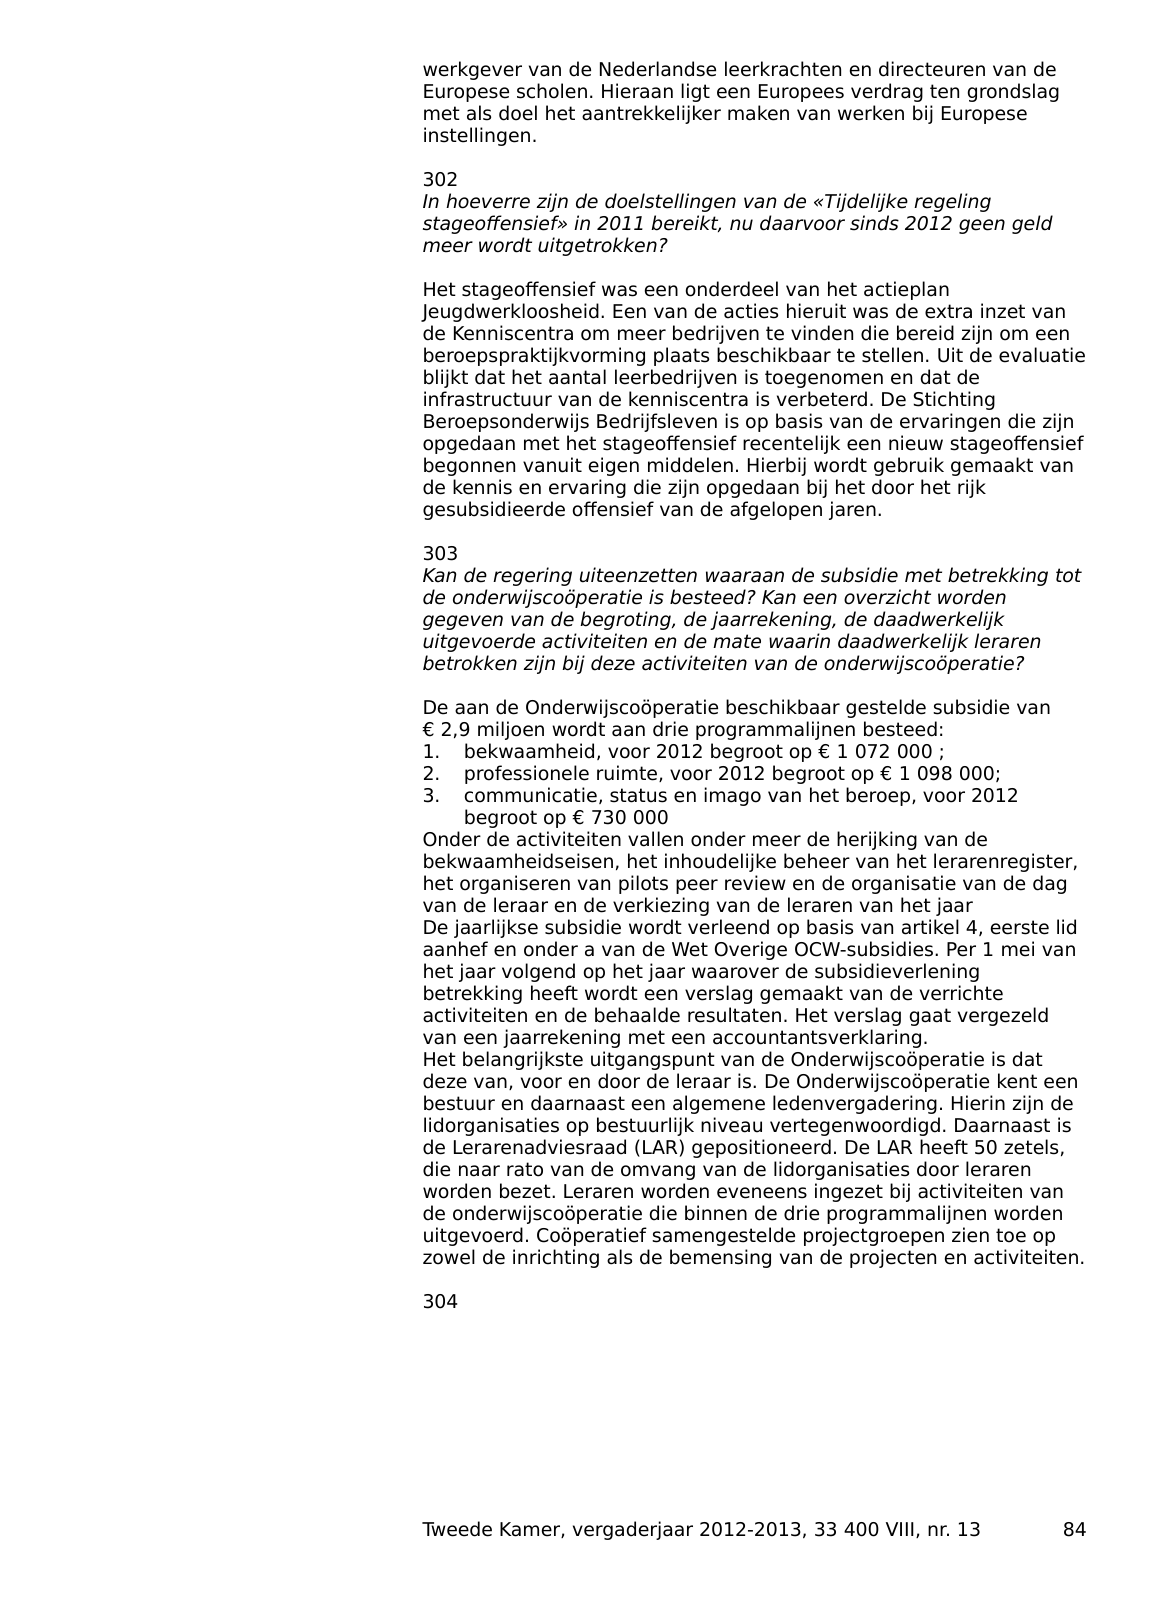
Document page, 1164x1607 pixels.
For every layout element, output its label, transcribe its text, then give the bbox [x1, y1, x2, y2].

text 1. bekwaamheid, voor 2012 begroot op € 1 072 000 ; [422, 741, 1087, 763]
text werkgever van de Nederlandse leerkrachten en directeuren van de Europese scholen. Hieraan ligt een Europees verdrag ten grondslag met als doel het aantrekkelijker maken van werken bij Europese instellingen. [422, 59, 1087, 147]
text 2. professionele ruimte, voor 2012 begroot op € 1 098 000; [422, 763, 1087, 785]
text 3. communicatie, status en imago van het beroep, voor 2012 begroot op € 730 000 [422, 785, 1087, 829]
text De jaarlijkse subsidie wordt verleend op basis van artikel 4, eerste lid aanhef en onder a van de Wet Overige OCW-subsidies. Per 1 mei van het jaar volgend op het jaar waarover de subsidieverlening betrekking heeft wordt een verslag gemaakt van de verrichte activiteiten en de behaalde resultaten. Het verslag gaat vergezeld van een jaarrekening met een accountantsverklaring. [422, 917, 1087, 1049]
text 303 [422, 543, 1087, 565]
text Onder de activiteiten vallen onder meer de herijking van de bekwaamheidseisen, het inhoudelijke beheer van het lerarenregister, het organiseren van pilots peer review en de organisatie van de dag van de leraar en de verkiezing van de leraren van het jaar [422, 829, 1087, 917]
text Het belangrijkste uitgangspunt van de Onderwijscoöperatie is dat deze van, voor en door de leraar is. De Onderwijscoöperatie kent een bestuur en daarnaast een algemene ledenvergadering. Hierin zijn de lidorganisaties op bestuurlijk niveau vertegenwoordigd. Daarnaast is de Lerarenadviesraad (LAR) gepositioneerd. De LAR heeft 50 zetels, die naar rato van de omvang van de lidorganisaties door leraren worden bezet. Leraren worden eveneens ingezet bij activiteiten van de onderwijscoöperatie die binnen de drie programmalijnen worden uitgevoerd. Coöperatief samengestelde projectgroepen zien toe op zowel de inrichting als de bemensing van de projecten en activiteiten. [422, 1049, 1087, 1269]
text Kan de regering uiteenzetten waaraan de subsidie met betrekking tot de onderwijscoöperatie is besteed? Kan een overzicht worden gegeven van de begroting, de jaarrekening, de daadwerkelijk uitgevoerde activiteiten en de mate waarin daadwerkelijk leraren betrokken zijn bij deze activiteiten van de onderwijscoöperatie? [422, 565, 1087, 675]
text 304 [422, 1291, 1087, 1313]
text De aan de Onderwijscoöperatie beschikbaar gestelde subsidie van € 2,9 miljoen wordt aan drie programmalijnen besteed: [422, 697, 1087, 741]
text In hoeverre zijn de doelstellingen van de «Tijdelijke regeling stageoffensief» in 2011 bereikt, nu daarvoor sinds 2012 geen geld meer wordt uitgetrokken? [422, 191, 1087, 257]
text Het stageoffensief was een onderdeel van het actieplan Jeugdwerkloosheid. Een van de acties hieruit was de extra inzet van de Kenniscentra om meer bedrijven te vinden die bereid zijn om een beroepspraktijkvorming plaats beschikbaar te stellen. Uit de evaluatie blijkt dat het aantal leerbedrijven is toegenomen en dat de infrastructuur van de kenniscentra is verbeterd. De Stichting Beroepsonderwijs Bedrijfsleven is op basis van de ervaringen die zijn opgedaan met het stageoffensief recentelijk een nieuw stageoffensief begonnen vanuit eigen middelen. Hierbij wordt gebruik gemaakt van de kennis en ervaring die zijn opgedaan bij het door het rijk gesubsidieerde offensief van de afgelopen jaren. [422, 279, 1087, 521]
text 302 [422, 169, 1087, 191]
